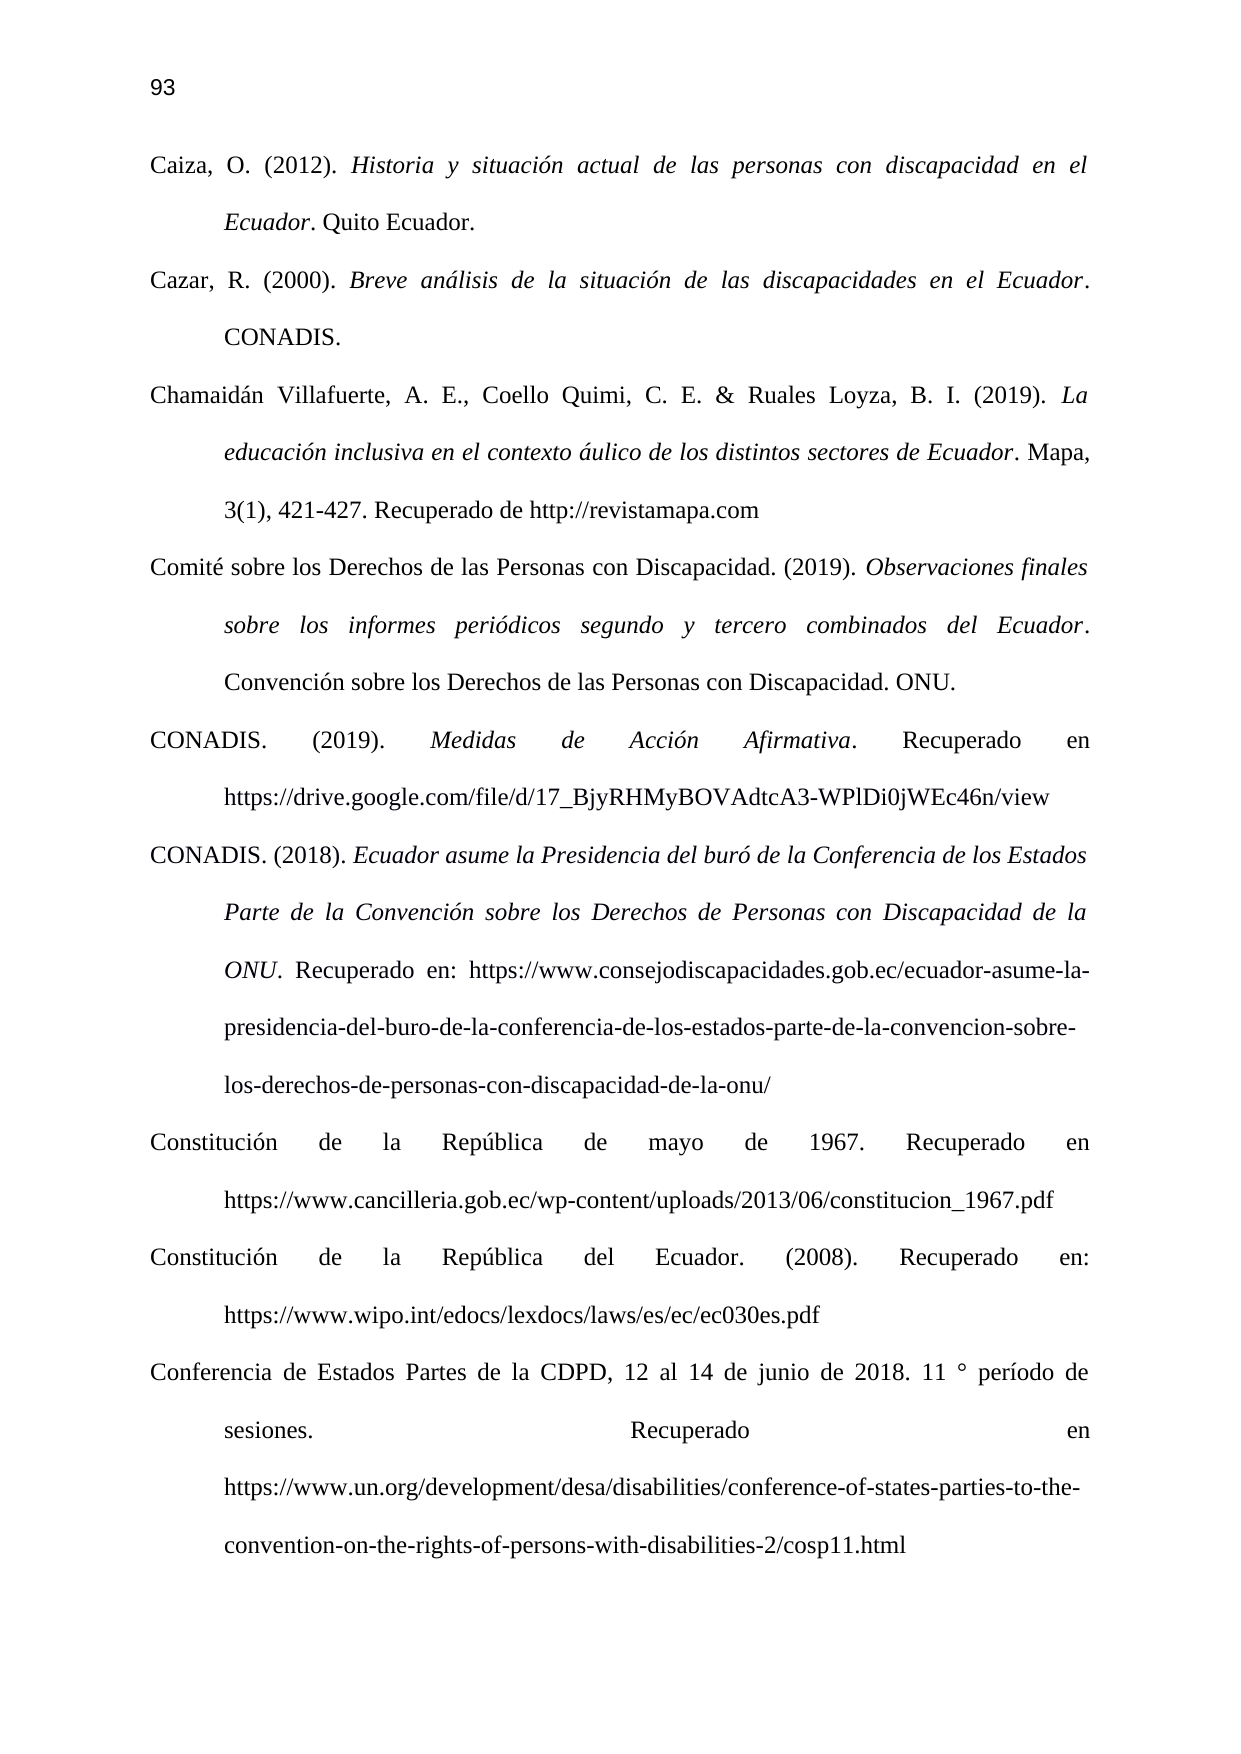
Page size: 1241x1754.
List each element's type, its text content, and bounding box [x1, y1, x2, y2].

text Comité sobre los Derechos de las Personas con Discapacidad. (2019). Observaciones finales sobre los informes periódicos segundo y tercero combinados del Ecuador. Convención sobre los Derechos de las Personas con Discapacidad. ONU. [150, 552, 1090, 696]
text Constitución de la República de mayo de 1967. Recuperado en https://www.cancilleria.gob.ec/wp-content/uploads/2013/06/constitucion_1967.pdf [150, 1127, 1090, 1214]
text CONADIS. (2018). Ecuador asume la Presidencia del buró de la Conferencia de los Estados Parte de la Convención sobre los Derechos de Personas con Discapacidad de la ONU. Recuperado en: https://www.consejodiscapacidades.gob.ec/ecuador-asume-la-presidencia-del-buro-de-la-conferencia-de-los-estados-parte-de-la-convencion-sobre-los-derechos-de-personas-con-discapacidad-de-la-onu/ [150, 840, 1090, 1099]
text Constitución de la República del Ecuador. (2008). Recuperado en: https://www.wipo.int/edocs/lexdocs/laws/es/ec/ec030es.pdf [150, 1242, 1090, 1329]
text Caiza, O. (2012). Historia y situación actual de las personas con discapacidad en el Ecuador. Quito Ecuador. [150, 150, 1090, 236]
text Chamaidán Villafuerte, A. E., Coello Quimi, C. E. & Ruales Loyza, B. I. (2019). La educación inclusiva en el contexto áulico de los distintos sectores de Ecuador. Mapa, 3(1), 421-427. Recuperado de http://revistamapa.com [150, 380, 1090, 524]
text CONADIS. (2019). Medidas de Acción Afirmativa. Recuperado en https://drive.google.com/file/d/17_BjyRHMyBOVAdtcA3-WPlDi0jWEc46n/view [150, 725, 1090, 811]
text Conferencia de Estados Partes de la CDPD, 12 al 14 de junio de 2018. 11 ° período de sesiones. Recuperado en https://www.un.org/development/desa/disabilities/conference-of-states-parties-to-the-convention-on-the-rights-of-persons-with-disabilities-2/cosp11.html [150, 1357, 1090, 1559]
text Cazar, R. (2000). Breve análisis de la situación de las discapacidades en el Ecuador. CONADIS. [150, 265, 1090, 351]
